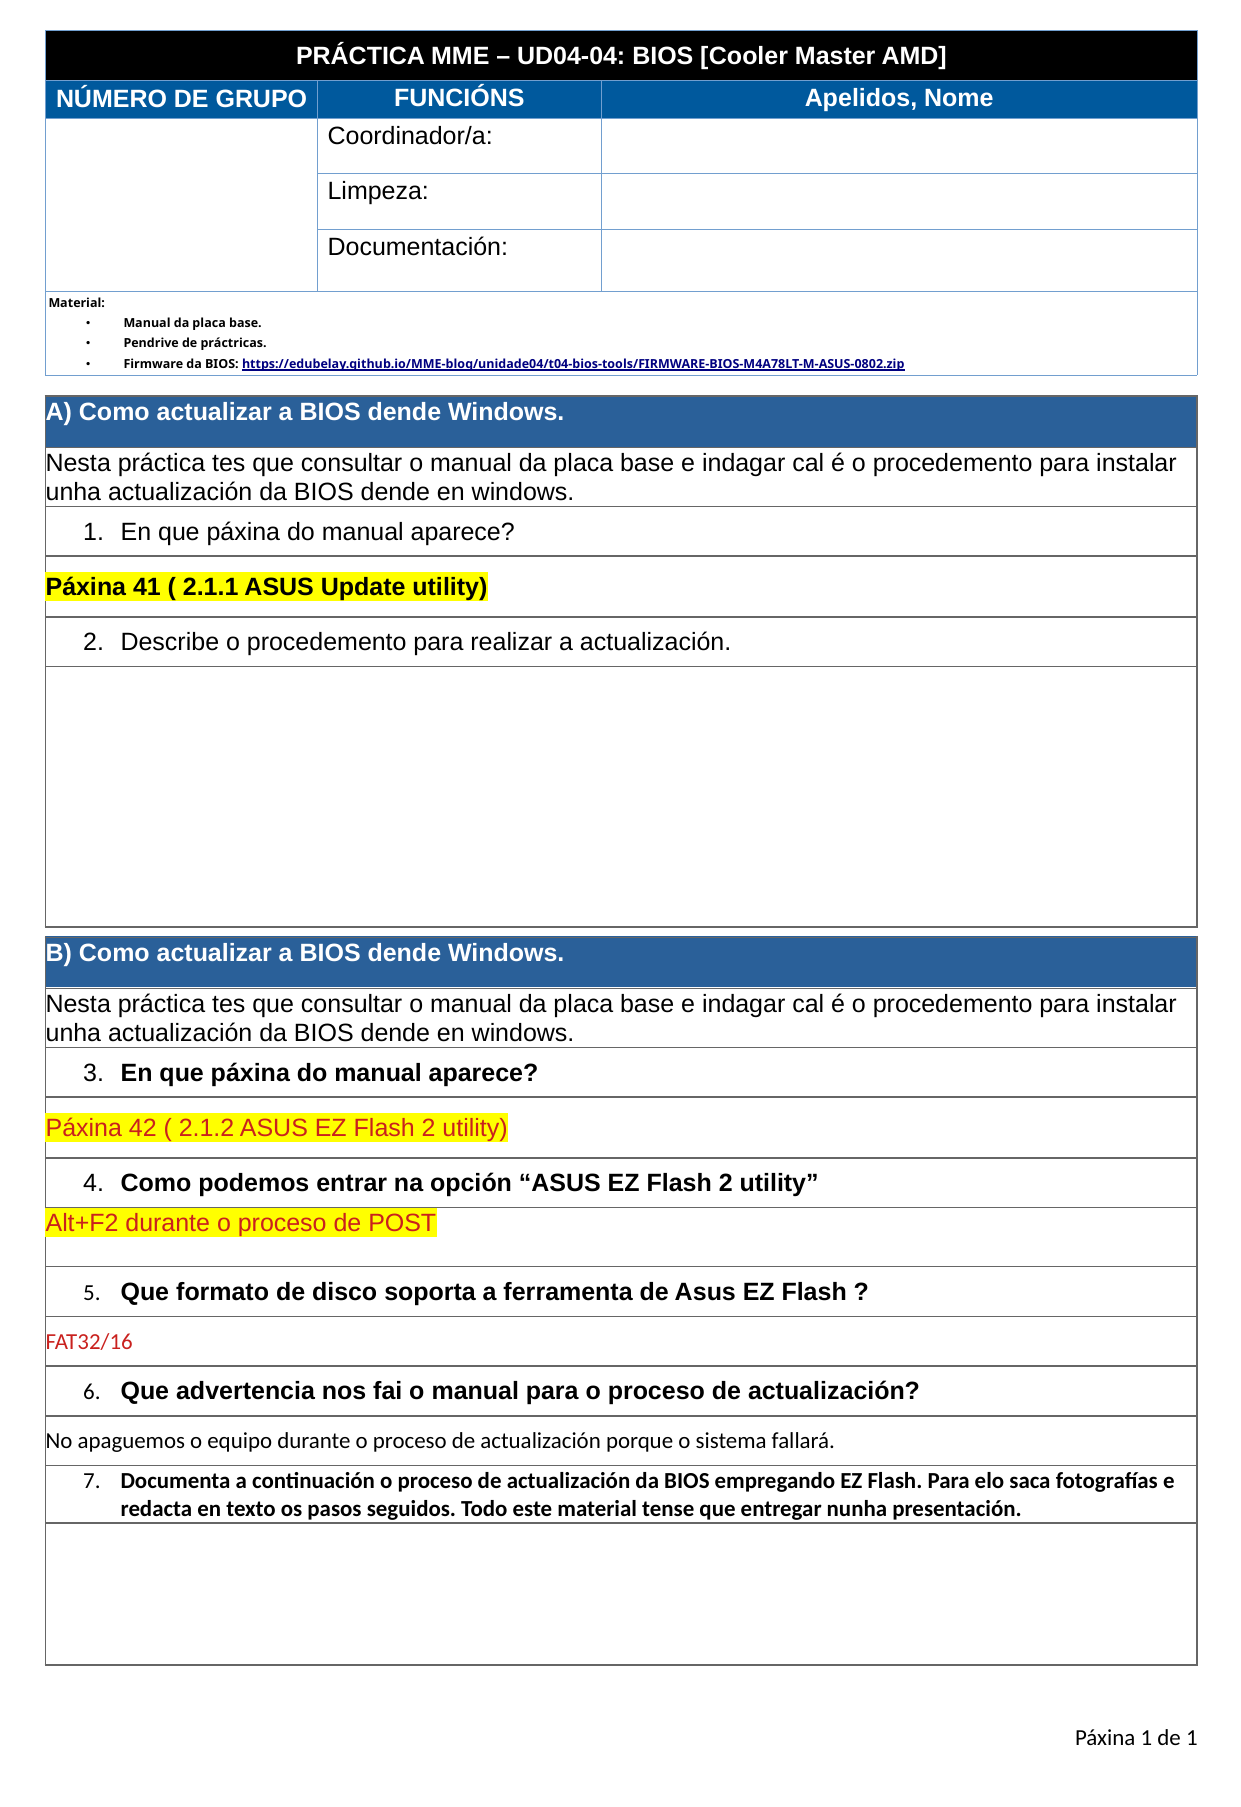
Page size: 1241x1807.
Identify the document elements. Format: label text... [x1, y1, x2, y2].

table_header A) Como actualizar a BIOS dende Windows. [46, 397, 1196, 447]
table_cell FUNCIÓNS [318, 81, 601, 118]
table_cell NÚMERO DE GRUPO [46, 81, 317, 118]
table_cell Apelidos, Nome [602, 81, 1197, 118]
table_cell Que advertencia nos fai o manual para o proceso de actualización? [46, 1367, 1196, 1415]
table_cell Describe o procedemento para realizar a actualización. [46, 618, 1196, 666]
table_cell Documenta a continuación o proceso de actualización da BIOS empregando EZ Flash. Para elo saca fotografías e redacta en texto os pasos seguidos. Todo este material tense que entregar nunha presentación. [46, 1466, 1196, 1522]
table_cell [46, 119, 317, 291]
table_cell Documentación: [318, 230, 601, 291]
table_header PRÁCTICA MME – UD04-04: BIOS [Cooler Master AMD] [46, 31, 1197, 80]
table_cell [602, 119, 1197, 173]
table_cell [602, 174, 1197, 229]
table_cell En que páxina do manual aparece? [46, 507, 1196, 555]
table_cell Coordinador/a: [318, 119, 601, 173]
table_cell Nesta práctica tes que consultar o manual da placa base e indagar cal é o procedemento para instalar unha actualización da BIOS dende en windows. [46, 989, 1196, 1047]
table_cell [46, 667, 1196, 926]
table_header B) Como actualizar a BIOS dende Windows. [46, 938, 1196, 987]
table_cell Material: Manual da placa base. Pendrive de práctricas. Firmware da BIOS: https://edubelay.github.io/MME-blog/unidade04/t04-bios-tools/FIRMWARE-BIOS-M4A78LT-M-ASUS-0802.zip [46, 292, 1197, 375]
table_cell Páxina 41 ( 2.1.1 ASUS Update utility) [46, 557, 1196, 616]
table_cell FAT32/16 [46, 1317, 1196, 1365]
table_cell [46, 1524, 1196, 1664]
table_cell Que formato de disco soporta a ferramenta de Asus EZ Flash ? [46, 1267, 1196, 1316]
table_cell Como podemos entrar na opción “ASUS EZ Flash 2 utility” [46, 1159, 1196, 1207]
table_cell En que páxina do manual aparece? [46, 1048, 1196, 1096]
table_cell Limpeza: [318, 174, 601, 229]
table_cell Páxina 42 ( 2.1.2 ASUS EZ Flash 2 utility) [46, 1098, 1196, 1157]
table_cell [602, 230, 1197, 291]
table_cell Alt+F2 durante o proceso de POST [46, 1208, 1196, 1266]
table_cell No apaguemos o equipo durante o proceso de actualización porque o sistema fallará. [46, 1417, 1196, 1464]
table_cell Nesta práctica tes que consultar o manual da placa base e indagar cal é o procedemento para instalar unha actualización da BIOS dende en windows. [46, 448, 1196, 506]
